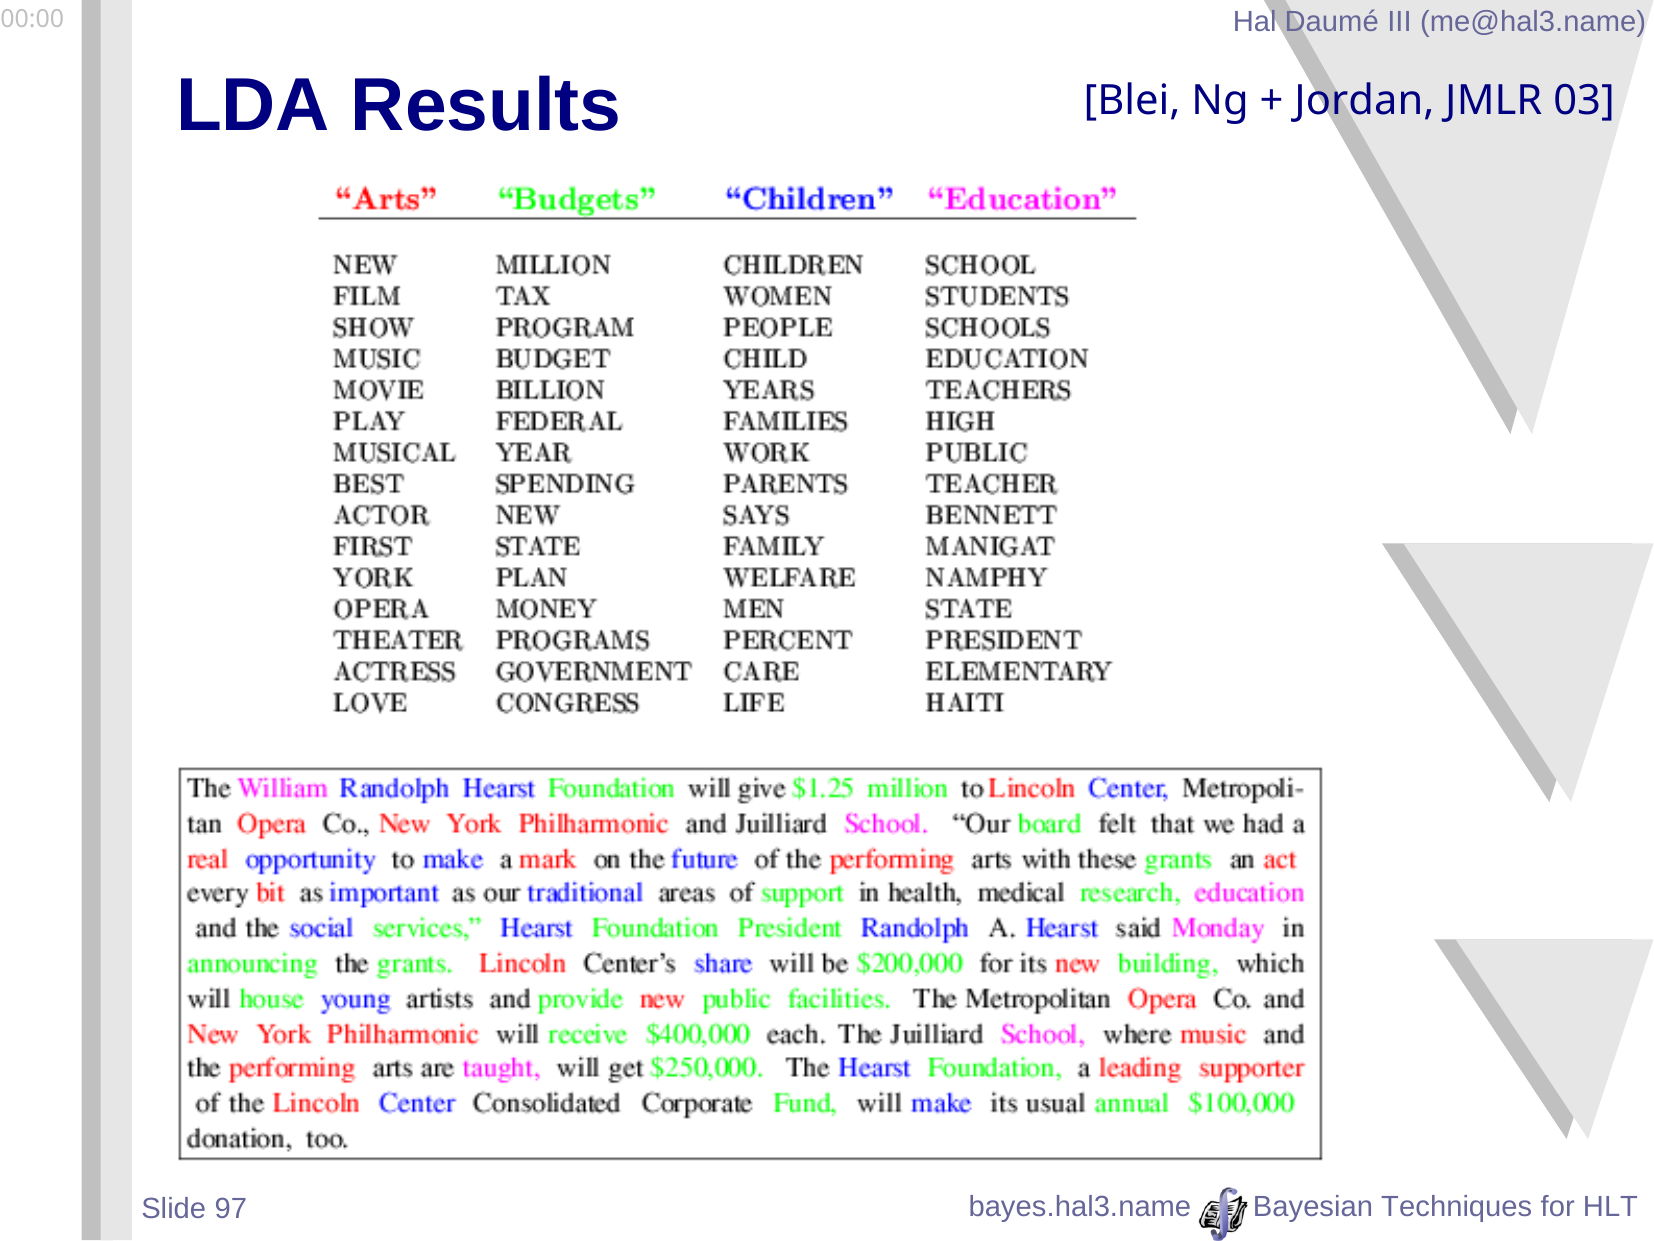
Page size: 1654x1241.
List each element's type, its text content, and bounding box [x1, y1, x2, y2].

picture [1198, 1186, 1248, 1241]
title LDA Results [176, 44, 1509, 166]
picture [171, 170, 1335, 1177]
text_box [Blei, Ng + Jordan, JMLR 03] [1083, 70, 1619, 138]
